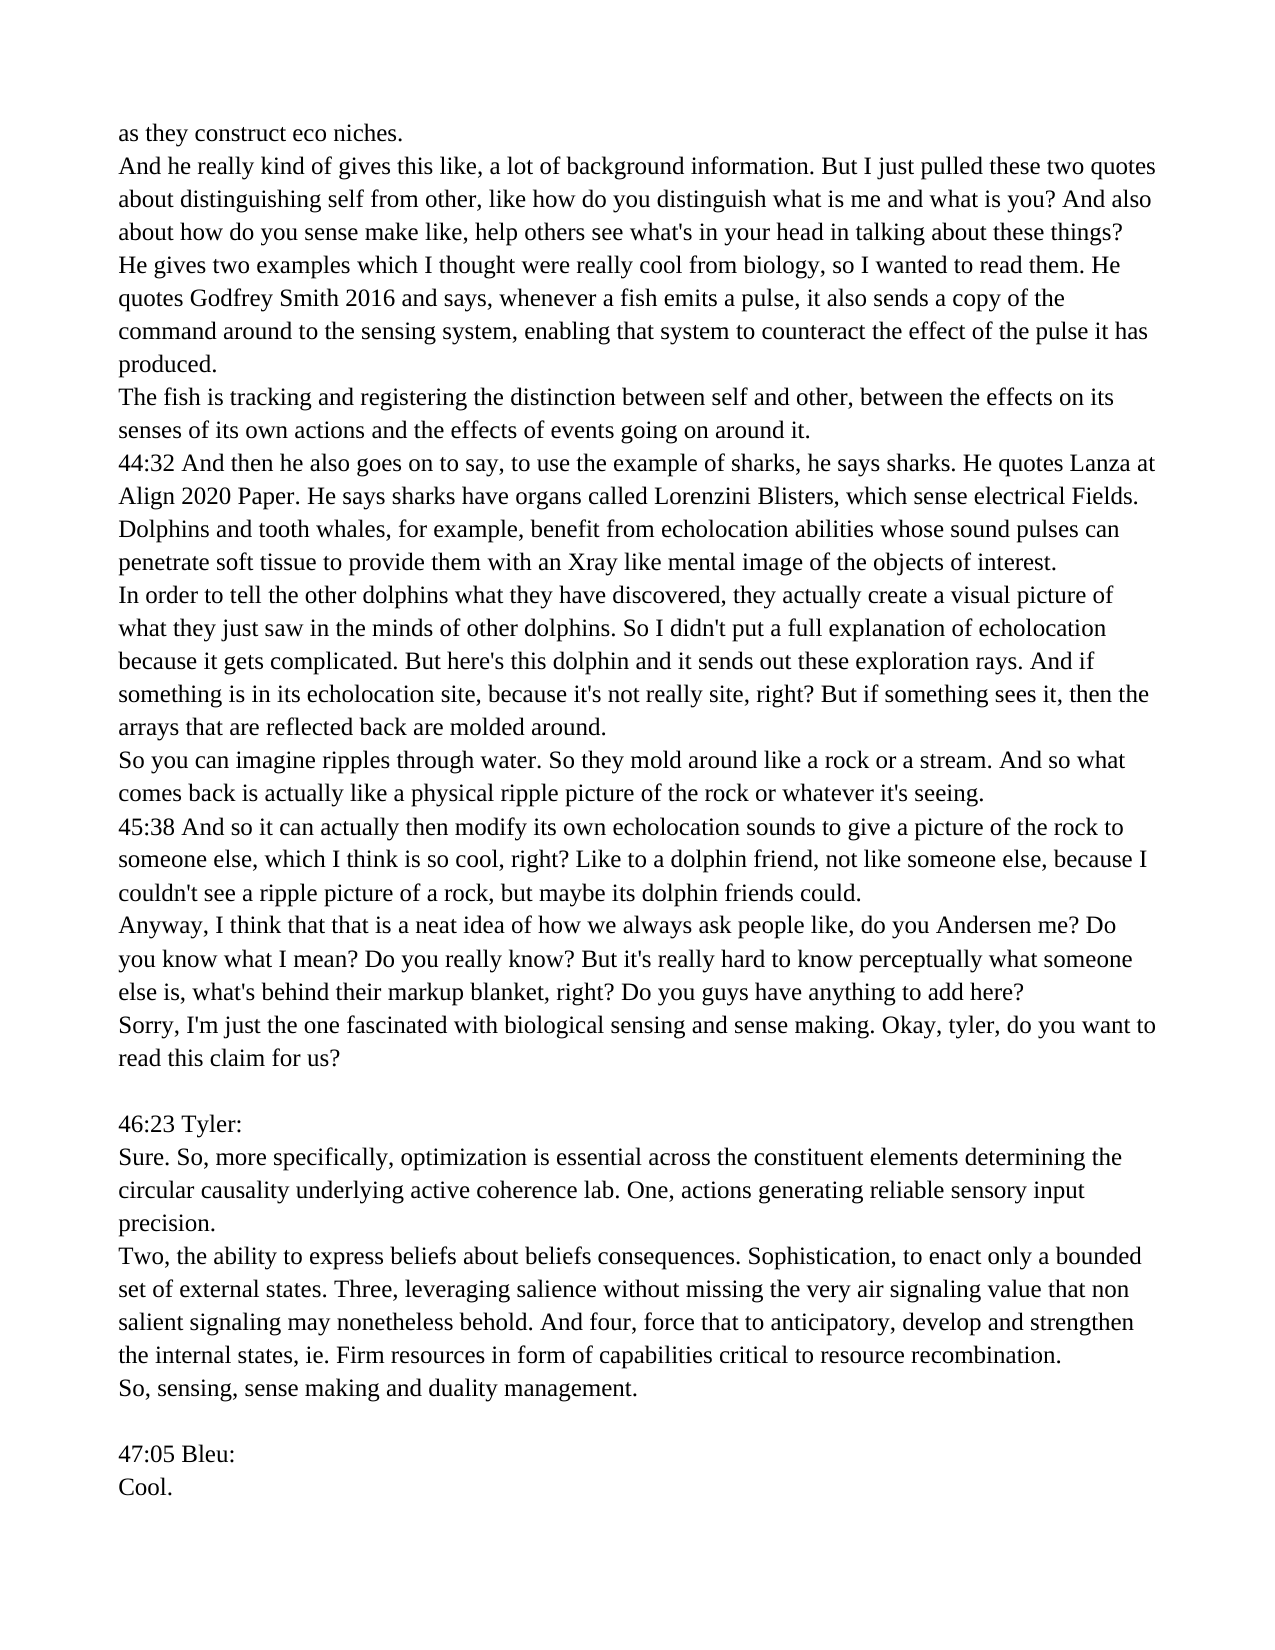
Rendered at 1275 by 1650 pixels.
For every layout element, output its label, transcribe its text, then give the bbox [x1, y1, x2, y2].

text In order to tell the other dolphins what they have discovered, they actually create a visual picture of what they just saw in the minds of other dolphins. So I didn't put a full explanation of echolocation because it gets complicated. But here's this dolphin and it sends out these exploration rays. And if something is in its echolocation site, because it's not really site, right? But if something sees it, then the arrays that are reflected back are molded around. [118, 580, 1157, 741]
text Two, the ability to express beliefs about beliefs consequences. Sophistication, to enact only a bounded set of external states. Three, leveraging salience without missing the very air signaling value that non salient signaling may nonetheless behold. And four, force that to anticipatory, develop and strengthen the internal states, ie. Firm resources in form of capabilities critical to resource recombination. [118, 1241, 1157, 1369]
text Cool. [118, 1472, 1157, 1501]
text Sure. So, more specifically, optimization is essential across the constituent elements determining the circular causality underlying active coherence lab. One, actions generating reliable sensory input precision. [118, 1142, 1157, 1237]
text 44:32 And then he also goes on to say, to use the example of sharks, he says sharks. He quotes Lanza at Align 2020 Paper. He says sharks have organs called Lorenzini Blisters, which sense electrical Fields. Dolphins and tooth whales, for example, benefit from echolocation abilities whose sound pulses can penetrate soft tissue to provide them with an Xray like mental image of the objects of interest. [118, 448, 1157, 576]
text 47:05 Bleu: [118, 1439, 1157, 1468]
text 45:38 And so it can actually then modify its own echolocation sounds to give a picture of the rock to someone else, which I think is so cool, right? Like to a dolphin friend, not like someone else, because I couldn't see a ripple picture of a rock, but maybe its dolphin friends could. [118, 812, 1157, 906]
text So you can imagine ripples through water. So they mold around like a rock or a stream. And so what comes back is actually like a physical ripple picture of the rock or whatever it's seeing. [118, 746, 1157, 807]
text And he really kind of gives this like, a lot of background information. But I just pulled these two quotes about distinguishing self from other, like how do you distinguish what is me and what is you? And also about how do you sense make like, help others see what's in your head in talking about these things? He gives two examples which I thought were really cool from biology, so I wanted to read them. He quotes Godfrey Smith 2016 and says, whenever a fish emits a pulse, it also sends a copy of the command around to the sensing system, enabling that system to counteract the effect of the pulse it has produced. [118, 151, 1157, 378]
text The fish is tracking and registering the distinction between self and other, between the effects on its senses of its own actions and the effects of events going on around it. [118, 382, 1157, 444]
text So, sensing, sense making and duality management. [118, 1373, 1157, 1402]
text 46:23 Tyler: [118, 1109, 1157, 1137]
text as they construct eco niches. [118, 118, 1157, 147]
text Sorry, I'm just the one fascinated with biological sensing and sense making. Okay, tyler, do you want to read this claim for us? [118, 1010, 1157, 1071]
text Anyway, I think that that is a neat idea of how we always ask people like, do you Andersen me? Do you know what I mean? Do you really know? But it's really hard to know perceptually what someone else is, what's behind their markup blanket, right? Do you guys have anything to add here? [118, 911, 1157, 1005]
